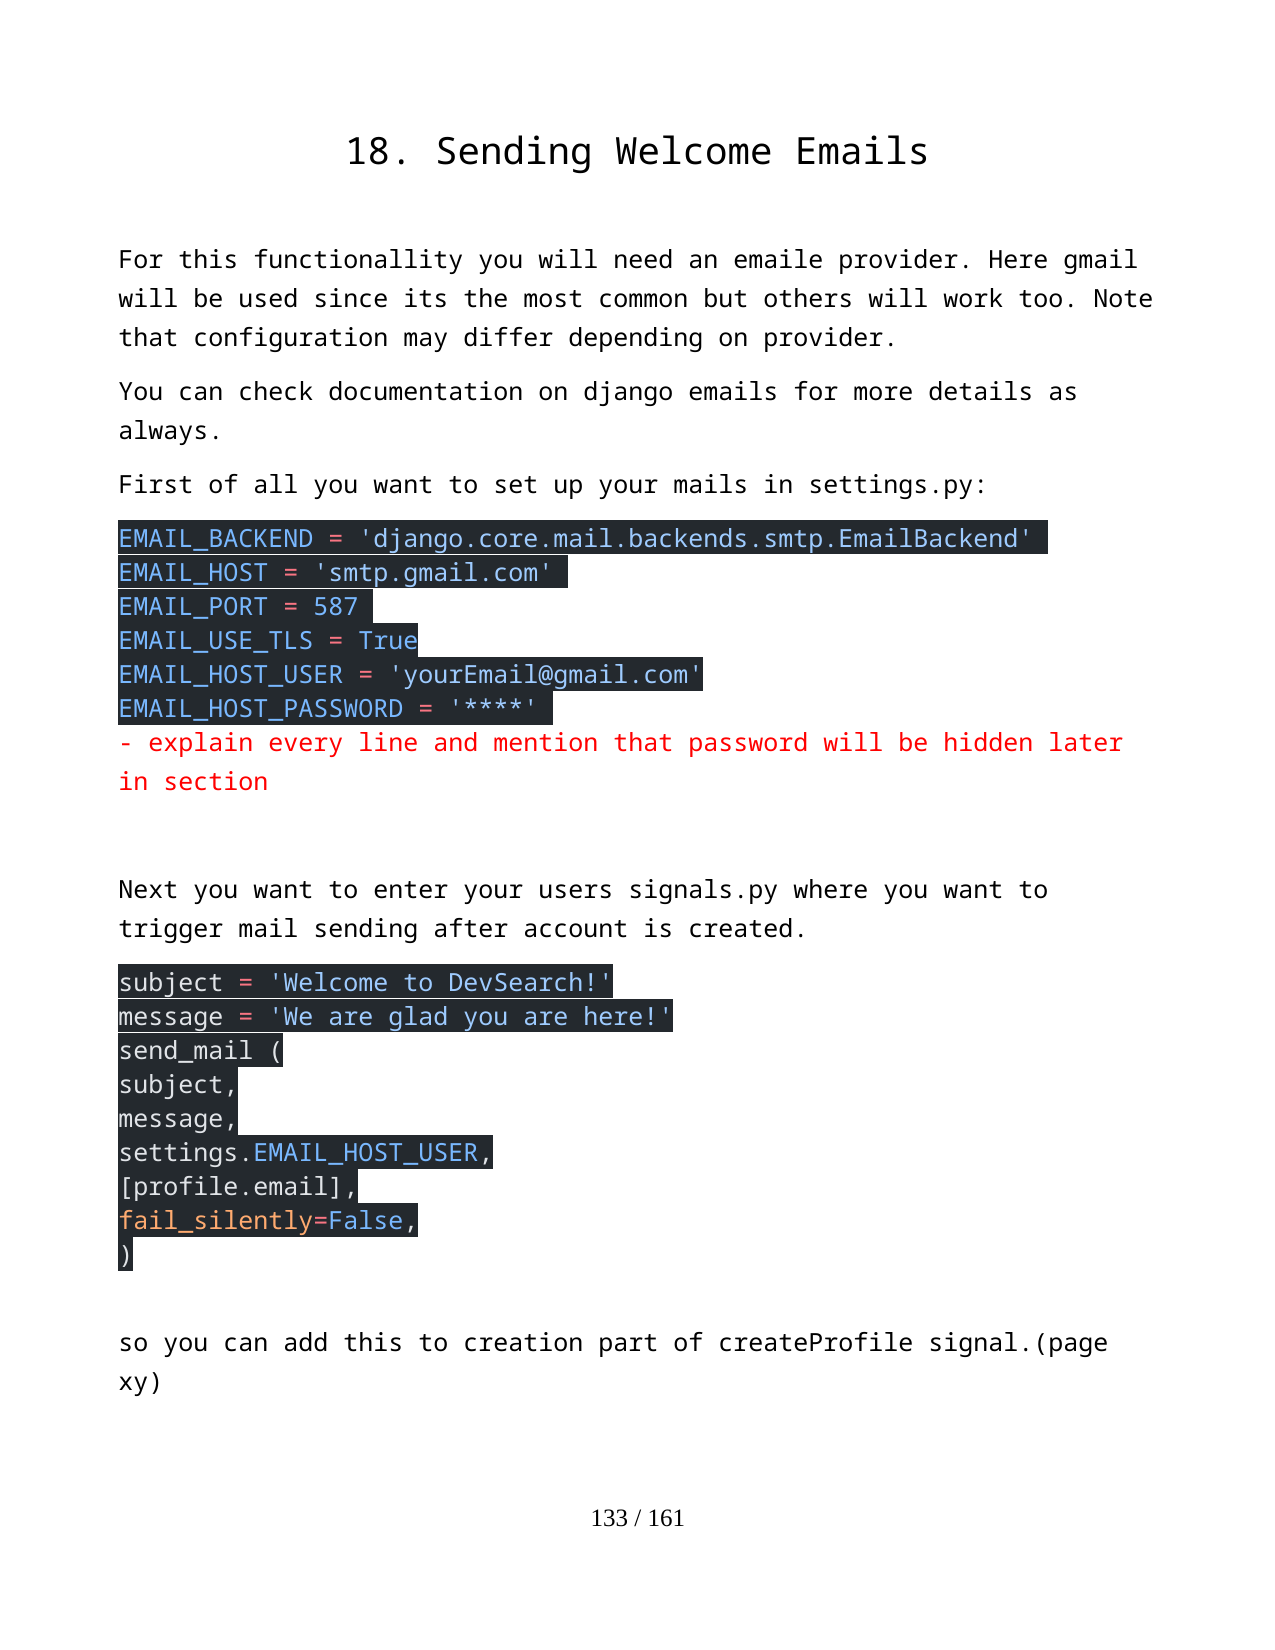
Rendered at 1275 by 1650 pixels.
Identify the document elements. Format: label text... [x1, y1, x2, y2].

text You can check documentation on django emails for more details as always. [118, 374, 1157, 447]
text EMAIL_USE_TLS = True [118, 623, 1157, 657]
text EMAIL_PORT = 587 [118, 588, 1157, 623]
text EMAIL_HOST_PASSWORD = '****' [118, 691, 1157, 725]
text message = 'We are glad you are here!' [118, 998, 1157, 1032]
text send_mail ( [118, 1032, 1157, 1067]
text settings.EMAIL_HOST_USER, [118, 1135, 1157, 1169]
text For this functionallity you will need an emaile provider. Here gmail will be used since its the most common but others will work too. Note that configuration may differ depending on provider. [118, 242, 1157, 354]
subtitle 18. Sending Welcome Emails [118, 124, 1157, 175]
text - explain every line and mention that password will be hidden later in section [118, 725, 1157, 798]
text so you can add this to creation part of createProfile signal.(page xy) [118, 1325, 1157, 1398]
text EMAIL_HOST = 'smtp.gmail.com' [118, 554, 1157, 588]
text subject, [118, 1067, 1157, 1101]
text fail_silently=False, [118, 1203, 1157, 1237]
text message, [118, 1101, 1157, 1135]
text EMAIL_BACKEND = 'django.core.mail.backends.smtp.EmailBackend' [118, 520, 1157, 554]
text [profile.email], [118, 1169, 1157, 1203]
text ) [118, 1237, 1157, 1271]
text First of all you want to set up your mails in settings.py: [118, 467, 1157, 501]
text Next you want to enter your users signals.py where you want to trigger mail sending after account is created. [118, 871, 1157, 945]
text EMAIL_HOST_USER = 'yourEmail@gmail.com' [118, 657, 1157, 691]
text subject = 'Welcome to DevSearch!' [118, 964, 1157, 998]
